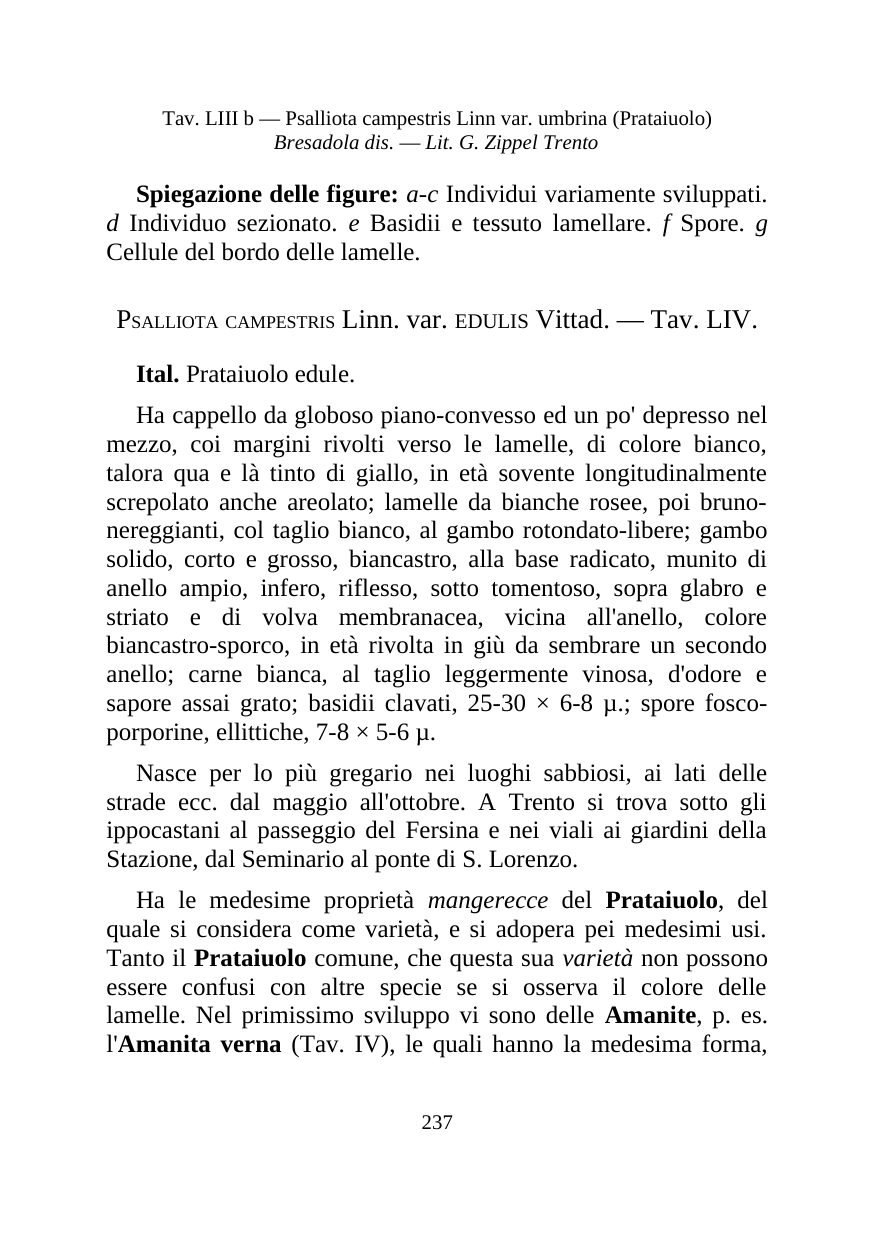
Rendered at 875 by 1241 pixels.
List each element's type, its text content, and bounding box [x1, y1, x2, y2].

text Nasce per lo più gregario nei luoghi sabbiosi, ai lati delle strade ecc. dal maggio all'ottobre. A Trento si trova sotto gli ippocastani al passeggio del Fersina e nei viali ai giardini della Stazione, dal Seminario al ponte di S. Lorenzo. [106, 758, 768, 873]
text Ha le medesime proprietà mangerecce del Prataiuolo, del quale si considera come varietà, e si adopera pei medesimi usi. Tanto il Prataiuolo comune, che questa sua varietà non possono essere confusi con altre specie se si osserva il colore delle lamelle. Nel primissimo sviluppo vi sono delle Amanite, p. es. l'Amanita verna (Tav. IV), le quali hanno la medesima forma, [106, 886, 768, 1058]
text Tav. LIII b — Psalliota campestris Linn var. umbrina (Prataiuolo) Bresadola dis. — Lit. G. Zippel Trento [106, 106, 768, 154]
text Ital. Prataiuolo edule. [106, 359, 768, 388]
text Ha cappello da globoso piano-convesso ed un po' depresso nel mezzo, coi margini rivolti verso le lamelle, di colore bianco, talora qua e là tinto di giallo, in età sovente longitudinalmente screpolato anche areolato; lamelle da bianche rosee, poi bruno-nereggianti, col taglio bianco, al gambo rotondato-libere; gambo solido, corto e grosso, biancastro, alla base radicato, munito di anello ampio, infero, riflesso, sotto tomentoso, sopra glabro e striato e di volva membranacea, vicina all'anello, colore biancastro-sporco, in età rivolta in giù da sembrare un secondo anello; carne bianca, al taglio leggermente vinosa, d'odore e sapore assai grato; basidii clavati, 25-30 × 6-8 µ.; spore fosco-porporine, ellittiche, 7-8 × 5-6 µ. [106, 401, 768, 746]
text Psalliota campestris Linn. var. EDULIS Vittad. — Tav. LIV. [106, 303, 768, 334]
text Spiegazione delle figure: a-c Individui variamente sviluppati. d Individuo sezionato. e Basidii e tessuto lamellare. f Spore. g Cellule del bordo delle lamelle. [106, 179, 768, 266]
